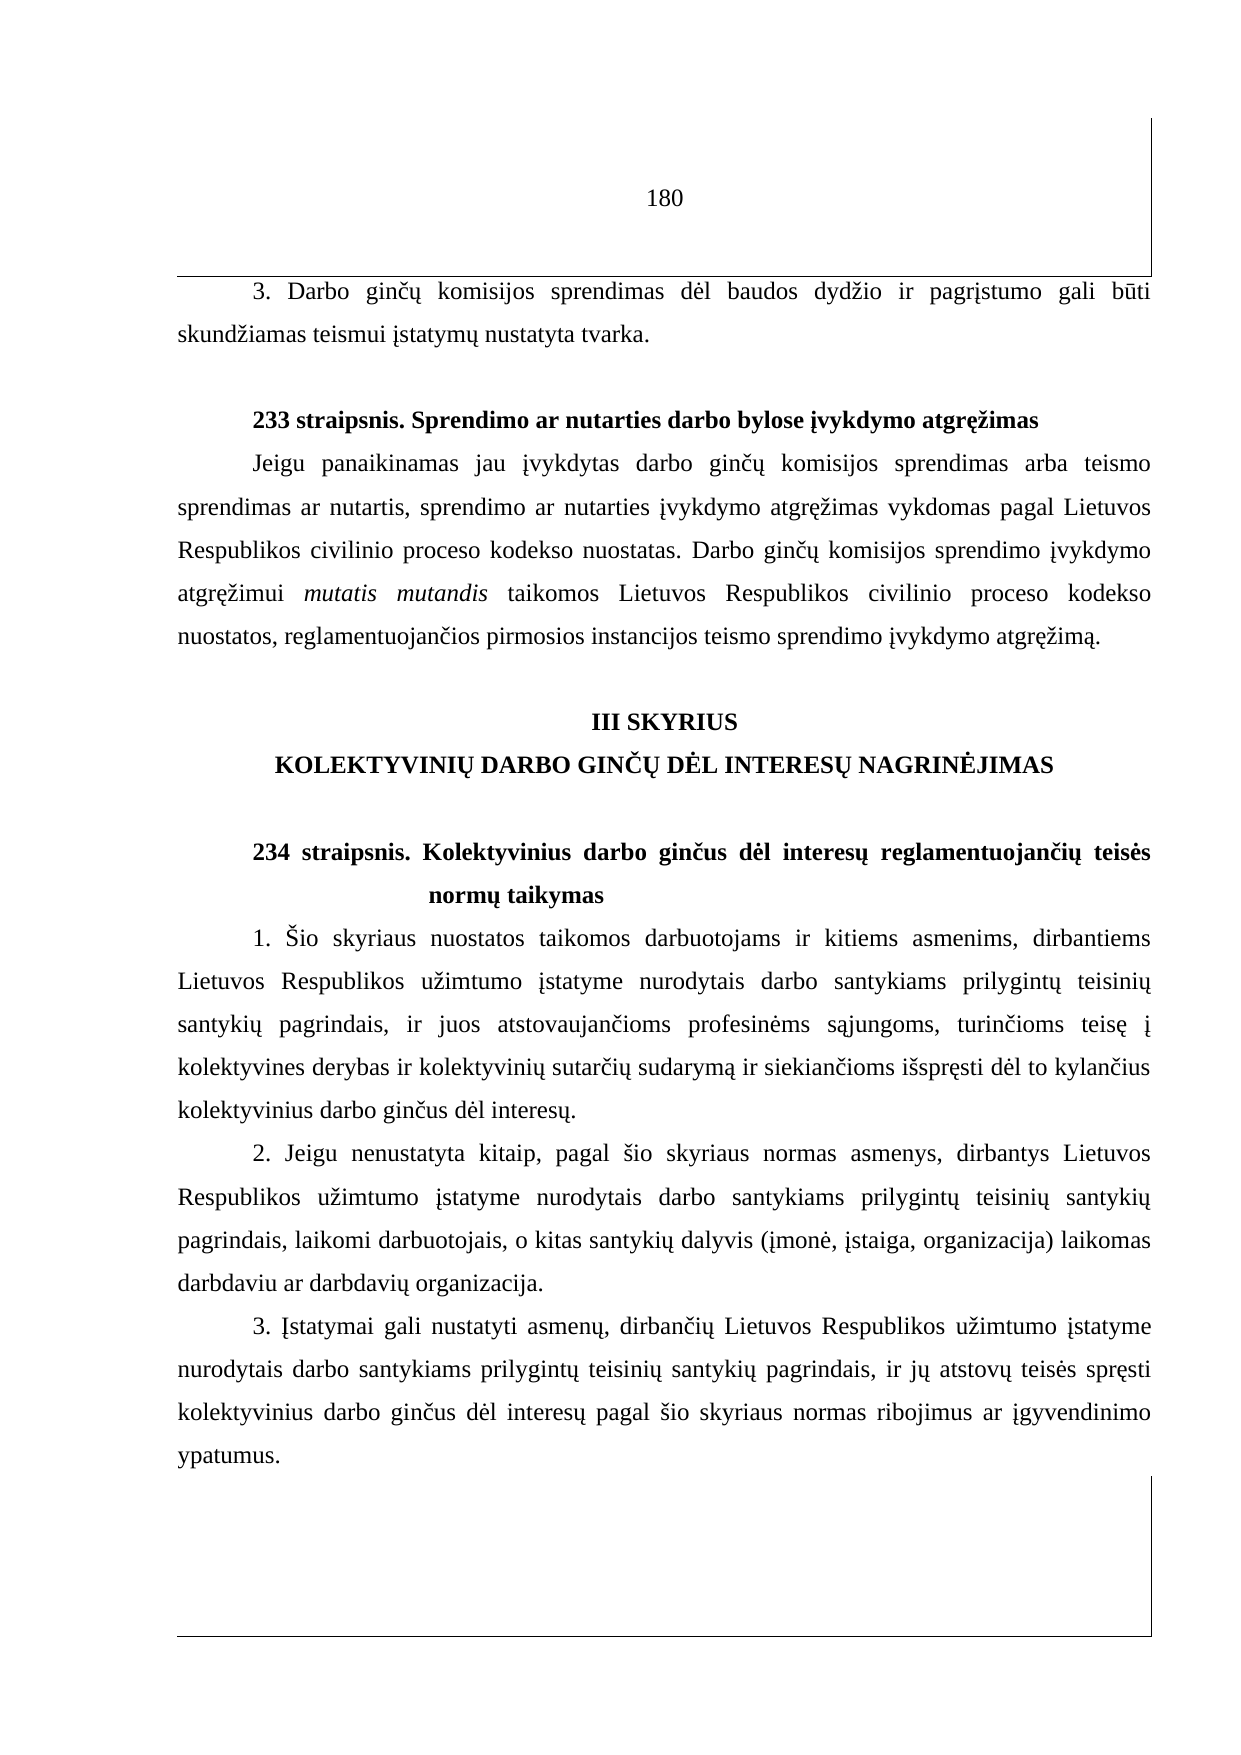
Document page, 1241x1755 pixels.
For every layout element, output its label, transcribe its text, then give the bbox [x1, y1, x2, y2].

text 233 straipsnis. Sprendimo ar nutarties darbo bylose įvykdymo atgręžimas [177, 405, 1152, 434]
text 3. Įstatymai gali nustatyti asmenų, dirbančių Lietuvos Respublikos užimtumo įstatyme nurodytais darbo santykiams prilygintų teisinių santykių pagrindais, ir jų atstovų teisės spręsti kolektyvinius darbo ginčus dėl interesų pagal šio skyriaus normas ribojimus ar įgyvendinimo ypatumus. [177, 1311, 1152, 1469]
text 2. Jeigu nenustatyta kitaip, pagal šio skyriaus normas asmenys, dirbantys Lietuvos Respublikos užimtumo įstatyme nurodytais darbo santykiams prilygintų teisinių santykių pagrindais, laikomi darbuotojais, o kitas santykių dalyvis (įmonė, įstaiga, organizacija) laikomas darbdaviu ar darbdavių organizacija. [177, 1138, 1152, 1297]
text Jeigu panaikinamas jau įvykdytas darbo ginčų komisijos sprendimas arba teismo sprendimas ar nutartis, sprendimo ar nutarties įvykdymo atgręžimas vykdomas pagal Lietuvos Respublikos civilinio proceso kodekso nuostatas. Darbo ginčų komisijos sprendimo įvykdymo atgręžimui mutatis mutandis taikomos Lietuvos Respublikos civilinio proceso kodekso nuostatos, reglamentuojančios pirmosios instancijos teismo sprendimo įvykdymo atgręžimą. [177, 448, 1152, 650]
text III SKYRIUS [177, 707, 1152, 736]
text 234 straipsnis. Kolektyvinius darbo ginčus dėl interesų reglamentuojančių teisės normų taikymas [252, 837, 1152, 908]
text 3. Darbo ginčų komisijos sprendimas dėl baudos dydžio ir pagrįstumo gali būti skundžiamas teismui įstatymų nustatyta tvarka. [177, 276, 1152, 348]
text 1. Šio skyriaus nuostatos taikomos darbuotojams ir kitiems asmenims, dirbantiems Lietuvos Respublikos užimtumo įstatyme nurodytais darbo santykiams prilygintų teisinių santykių pagrindais, ir juos atstovaujančioms profesinėms sąjungoms, turinčioms teisę į kolektyvines derybas ir kolektyvinių sutarčių sudarymą ir siekiančioms išspręsti dėl to kylančius kolektyvinius darbo ginčus dėl interesų. [177, 923, 1152, 1124]
text KOLEKTYVINIŲ DARBO GINČŲ DĖL INTERESŲ NAGRINĖJIMAS [177, 750, 1152, 779]
